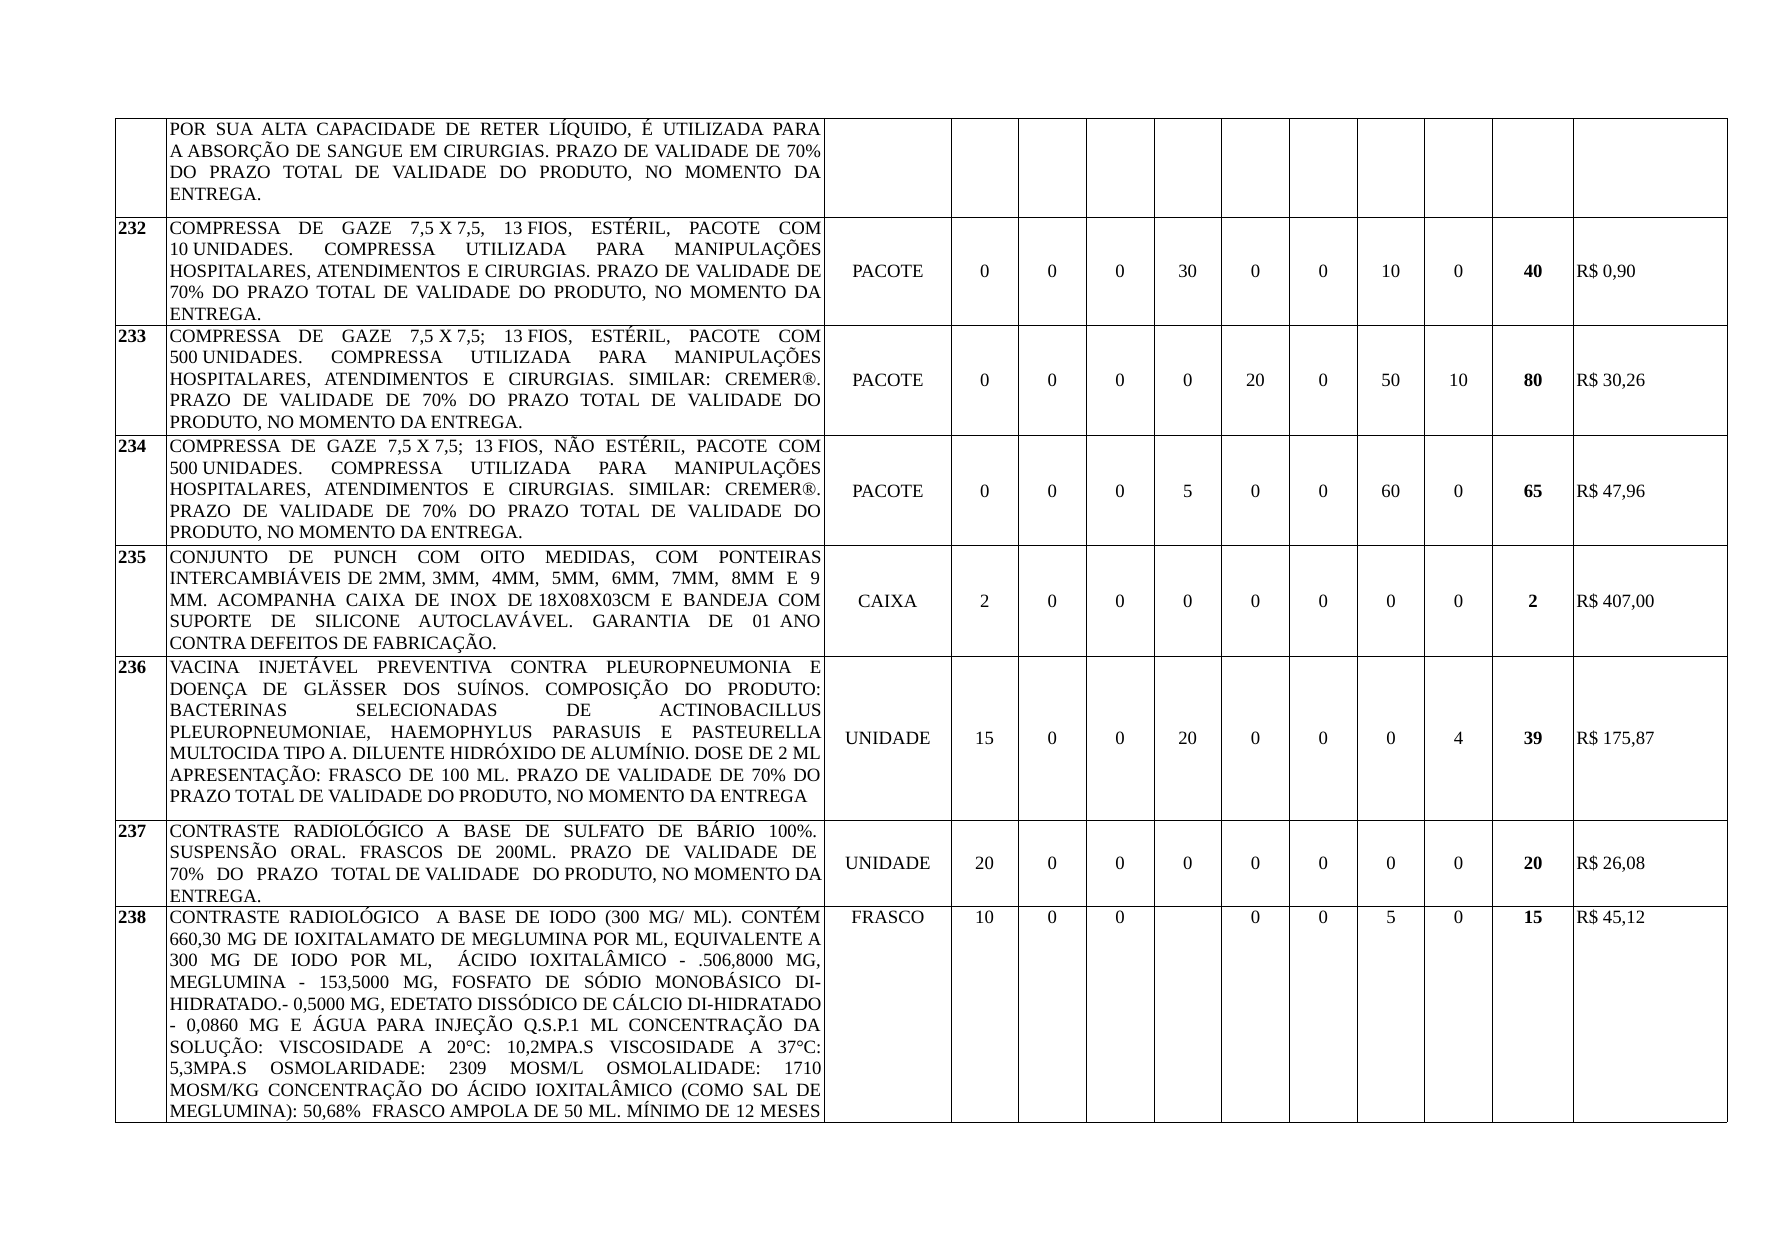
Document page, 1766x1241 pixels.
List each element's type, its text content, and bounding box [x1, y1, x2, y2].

table_cell 0 [1019, 657, 1086, 820]
table_cell 0 [1425, 907, 1492, 1122]
table_cell UNIDADE [825, 657, 951, 820]
table_cell 0 [1087, 657, 1154, 820]
table_cell 0 [1155, 326, 1221, 435]
table_cell POR SUA ALTA CAPACIDADE DE RETER LÍQUIDO, É UTILIZADA PARA A ABSORÇÃO DE SANGUE EM CIRURGIAS. PRAZO DE VALIDADE DE 70% DO PRAZO TOTAL DE VALIDADE DO PRODUTO, NO MOMENTO DA ENTREGA. [167, 119, 824, 217]
table_cell 0 [1087, 907, 1154, 1122]
table_cell 233 [116, 326, 166, 435]
table_cell 0 [1290, 907, 1357, 1122]
table_cell 238 [116, 907, 166, 1122]
table_cell 0 [952, 326, 1018, 435]
table_cell [1358, 119, 1424, 217]
table_cell 65 [1493, 436, 1573, 545]
table_cell [1087, 119, 1154, 217]
table_cell FRASCO [825, 907, 951, 1122]
table_cell CONTRASTE RADIOLÓGICO A BASE DE IODO (300 MG/ ML). CONTÉM 660,30 MG DE IOXITALAMATO DE MEGLUMINA POR ML, EQUIVALENTE A 300 MG DE IODO POR ML, ÁCIDO IOXITALÂMICO - .506,8000 MG, MEGLUMINA - 153,5000 MG, FOSFATO DE SÓDIO MONOBÁSICO DI-HIDRATADO.- 0,5000 MG, EDETATO DISSÓDICO DE CÁLCIO DI-HIDRATADO - 0,0860 MG E ÁGUA PARA INJEÇÃO Q.S.P.1 ML CONCENTRAÇÃO DA SOLUÇÃO: VISCOSIDADE A 20°C: 10,2MPA.S VISCOSIDADE A 37°C: 5,3MPA.S OSMOLARIDADE: 2309 MOSM/L OSMOLALIDADE: 1710 MOSM/KG CONCENTRAÇÃO DO ÁCIDO IOXITALÂMICO (COMO SAL DE MEGLUMINA): 50,68% FRASCO AMPOLA DE 50 ML. MÍNIMO DE 12 MESES [167, 907, 824, 1122]
table_cell 0 [1019, 326, 1086, 435]
table_cell 0 [1019, 546, 1086, 656]
table_cell 236 [116, 657, 166, 820]
table_cell 2 [952, 546, 1018, 656]
table_cell 40 [1493, 218, 1573, 324]
table_cell 235 [116, 546, 166, 656]
table_cell 0 [1222, 218, 1289, 324]
table_cell 0 [1425, 218, 1492, 324]
table_cell 0 [952, 436, 1018, 545]
table_cell [1222, 119, 1289, 217]
table_cell 30 [1155, 218, 1221, 324]
table_cell [952, 119, 1018, 217]
table_cell 0 [1290, 657, 1357, 820]
table_cell 50 [1358, 326, 1424, 435]
table_cell 232 [116, 218, 166, 324]
table_cell 0 [1222, 436, 1289, 545]
table_cell 0 [1087, 436, 1154, 545]
table_cell R$ 175,87 [1574, 657, 1727, 820]
table_cell CONJUNTO DE PUNCH COM OITO MEDIDAS, COM PONTEIRAS INTERCAMBIÁVEIS DE 2MM, 3MM, 4MM, 5MM, 6MM, 7MM, 8MM E 9 MM. ACOMPANHA CAIXA DE INOX DE 18X08X03CM E BANDEJA COM SUPORTE DE SILICONE AUTOCLAVÁVEL. GARANTIA DE 01 ANO CONTRA DEFEITOS DE FABRICAÇÃO. [167, 546, 824, 656]
table_cell [1574, 119, 1727, 217]
table_cell [1290, 119, 1357, 217]
table_cell 0 [1358, 657, 1424, 820]
table_cell 60 [1358, 436, 1424, 545]
table_cell 0 [1019, 436, 1086, 545]
table_cell 39 [1493, 657, 1573, 820]
table_cell 0 [1155, 546, 1221, 656]
table_cell [1019, 119, 1086, 217]
table_cell 0 [1290, 326, 1357, 435]
table_cell 0 [1290, 546, 1357, 656]
table_cell COMPRESSA DE GAZE 7,5 X 7,5; 13 FIOS, ESTÉRIL, PACOTE COM 500 UNIDADES. COMPRESSA UTILIZADA PARA MANIPULAÇÕES HOSPITALARES, ATENDIMENTOS E CIRURGIAS. SIMILAR: CREMER®. PRAZO DE VALIDADE DE 70% DO PRAZO TOTAL DE VALIDADE DO PRODUTO, NO MOMENTO DA ENTREGA. [167, 326, 824, 435]
table_cell 2 [1493, 546, 1573, 656]
table_cell 0 [1290, 436, 1357, 545]
table_cell 0 [1290, 821, 1357, 906]
table_cell R$ 407,00 [1574, 546, 1727, 656]
table_cell 0 [1425, 436, 1492, 545]
table_cell 10 [1358, 218, 1424, 324]
table_cell 10 [1425, 326, 1492, 435]
table_cell 0 [1087, 546, 1154, 656]
table_cell 0 [1019, 907, 1086, 1122]
table_cell 0 [1358, 821, 1424, 906]
table_cell 15 [952, 657, 1018, 820]
table_cell 0 [1222, 821, 1289, 906]
table_cell 0 [1019, 218, 1086, 324]
table_cell 0 [1290, 218, 1357, 324]
table_cell 0 [1425, 546, 1492, 656]
table_cell UNIDADE [825, 821, 951, 906]
table_cell 5 [1155, 436, 1221, 545]
table_cell 4 [1425, 657, 1492, 820]
table_cell VACINA INJETÁVEL PREVENTIVA CONTRA PLEUROPNEUMONIA E DOENÇA DE GLÄSSER DOS SUÍNOS. COMPOSIÇÃO DO PRODUTO: BACTERINAS SELECIONADAS DE ACTINOBACILLUS PLEUROPNEUMONIAE, HAEMOPHYLUS PARASUIS E PASTEURELLA MULTOCIDA TIPO A. DILUENTE HIDRÓXIDO DE ALUMÍNIO. DOSE DE 2 ML APRESENTAÇÃO: FRASCO DE 100 ML. PRAZO DE VALIDADE DE 70% DO PRAZO TOTAL DE VALIDADE DO PRODUTO, NO MOMENTO DA ENTREGA [167, 657, 824, 820]
table_cell 0 [952, 218, 1018, 324]
table_cell COMPRESSA DE GAZE 7,5 X 7,5, 13 FIOS, ESTÉRIL, PACOTE COM 10 UNIDADES. COMPRESSA UTILIZADA PARA MANIPULAÇÕES HOSPITALARES, ATENDIMENTOS E CIRURGIAS. PRAZO DE VALIDADE DE 70% DO PRAZO TOTAL DE VALIDADE DO PRODUTO, NO MOMENTO DA ENTREGA. [167, 218, 824, 324]
table_cell 0 [1087, 821, 1154, 906]
table_cell R$ 0,90 [1574, 218, 1727, 324]
table_cell 0 [1155, 821, 1221, 906]
table_cell COMPRESSA DE GAZE 7,5 X 7,5; 13 FIOS, NÃO ESTÉRIL, PACOTE COM 500 UNIDADES. COMPRESSA UTILIZADA PARA MANIPULAÇÕES HOSPITALARES, ATENDIMENTOS E CIRURGIAS. SIMILAR: CREMER®. PRAZO DE VALIDADE DE 70% DO PRAZO TOTAL DE VALIDADE DO PRODUTO, NO MOMENTO DA ENTREGA. [167, 436, 824, 545]
table_cell 0 [1222, 546, 1289, 656]
table_cell [1493, 119, 1573, 217]
table_cell [825, 119, 951, 217]
table_cell [1155, 119, 1221, 217]
table_cell 10 [952, 907, 1018, 1122]
table_cell 0 [1087, 218, 1154, 324]
table_cell R$ 30,26 [1574, 326, 1727, 435]
table_cell [116, 119, 166, 217]
table_cell 15 [1493, 907, 1573, 1122]
table_cell 0 [1425, 821, 1492, 906]
table_cell 20 [1493, 821, 1573, 906]
table_cell R$ 47,96 [1574, 436, 1727, 545]
table_cell R$ 45,12 [1574, 907, 1727, 1122]
table_cell 80 [1493, 326, 1573, 435]
table_cell PACOTE [825, 218, 951, 324]
table_cell [1425, 119, 1492, 217]
table_cell 0 [1222, 657, 1289, 820]
table_cell CAIXA [825, 546, 951, 656]
table_cell 5 [1358, 907, 1424, 1122]
table_cell 20 [952, 821, 1018, 906]
table_cell PACOTE [825, 326, 951, 435]
table_cell 0 [1358, 546, 1424, 656]
table_cell CONTRASTE RADIOLÓGICO A BASE DE SULFATO DE BÁRIO 100%. SUSPENSÃO ORAL. FRASCOS DE 200ML. PRAZO DE VALIDADE DE 70% DO PRAZO TOTAL DE VALIDADE DO PRODUTO, NO MOMENTO DA ENTREGA. [167, 821, 824, 906]
table_cell 237 [116, 821, 166, 906]
table_cell 0 [1222, 907, 1289, 1122]
table_cell 20 [1155, 657, 1221, 820]
table_cell R$ 26,08 [1574, 821, 1727, 906]
table_cell 0 [1019, 821, 1086, 906]
table_cell 0 [1087, 326, 1154, 435]
table_cell PACOTE [825, 436, 951, 545]
table_cell [1155, 907, 1221, 1122]
table_cell 20 [1222, 326, 1289, 435]
table_cell 234 [116, 436, 166, 545]
